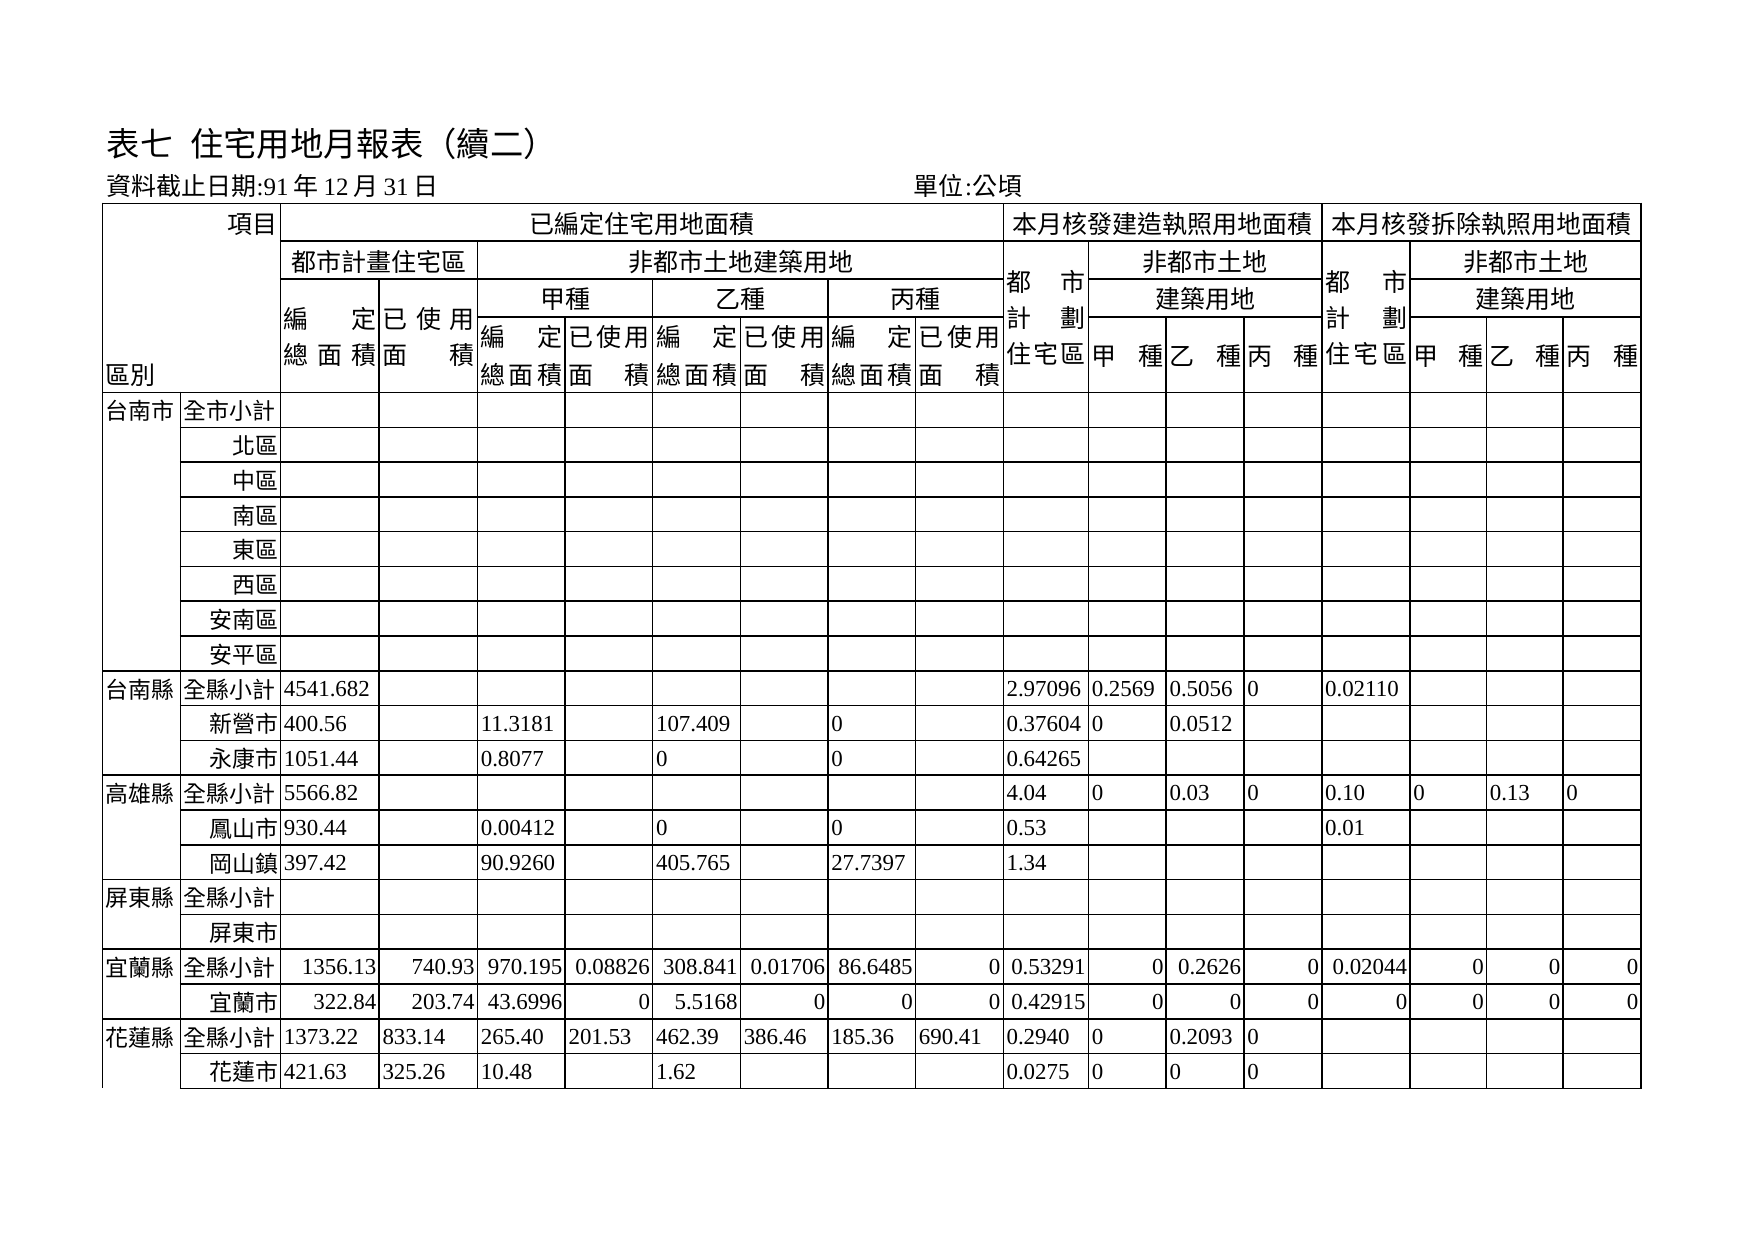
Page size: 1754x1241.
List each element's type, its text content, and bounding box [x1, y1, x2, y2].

table_cell [103, 316, 196, 354]
table_cell [653, 567, 740, 600]
table_cell 0.0275 [1004, 1054, 1088, 1087]
table_cell [566, 880, 652, 913]
table_cell 27.7397 [829, 846, 915, 879]
table_cell 台南縣 [103, 672, 180, 774]
table_cell [1167, 532, 1243, 566]
table_cell [1487, 498, 1562, 531]
table_cell 0 [741, 985, 827, 1018]
table_cell 面積 [566, 354, 652, 392]
table_cell [196, 316, 280, 354]
table_cell [1487, 463, 1562, 496]
table_cell [380, 532, 477, 566]
table_cell 面積 [916, 354, 1003, 392]
table_cell [103, 240, 196, 278]
table_cell [566, 428, 652, 461]
table_cell [1089, 915, 1165, 948]
table_cell 全縣小計 [181, 950, 280, 983]
table_cell 都市 計劃 住宅區 [1323, 242, 1409, 392]
table_cell [1487, 1020, 1562, 1053]
table_cell 201.53 [566, 1020, 652, 1053]
table_cell [741, 567, 827, 600]
table_cell 0 [1411, 776, 1486, 809]
table_cell [1411, 1054, 1486, 1087]
table_cell [1004, 532, 1088, 566]
table_cell 面積 [741, 354, 827, 392]
table_cell [1564, 846, 1640, 879]
table_cell [1411, 741, 1486, 774]
table_cell 0 [1323, 985, 1409, 1018]
table_cell [916, 602, 1003, 635]
table_cell [916, 706, 1003, 739]
table_cell [829, 637, 915, 670]
table_cell 0.0512 [1167, 706, 1243, 739]
table_cell [566, 1054, 652, 1087]
table_cell [1245, 741, 1321, 774]
table_cell 丙種 [829, 280, 1003, 316]
table_cell [1089, 463, 1165, 496]
table_cell [1564, 1020, 1640, 1053]
table_cell [1323, 463, 1409, 496]
table_cell [566, 846, 652, 879]
table_cell [281, 532, 378, 566]
table_cell 970.195 [478, 950, 564, 983]
table_cell [1167, 428, 1243, 461]
table_cell [1167, 463, 1243, 496]
table_cell 0.2569 [1089, 672, 1165, 705]
table_cell [566, 741, 652, 774]
table_cell 405.765 [653, 846, 740, 879]
table_cell 高雄縣 [103, 776, 180, 879]
table_cell [380, 846, 477, 879]
table_cell [829, 393, 915, 426]
table_cell 397.42 [281, 846, 378, 879]
table_cell [380, 393, 477, 426]
table_cell [1487, 811, 1562, 844]
table_cell [1089, 741, 1165, 774]
table_cell [829, 880, 915, 913]
table_cell [1004, 637, 1088, 670]
table_cell 全縣小計 [181, 880, 280, 913]
table_cell [916, 393, 1003, 426]
table_cell 0 [1167, 1054, 1243, 1087]
table_cell [1323, 428, 1409, 461]
table_cell [478, 393, 564, 426]
table_cell 乙種 [1167, 318, 1243, 392]
table_cell [829, 602, 915, 635]
table_cell 5566.82 [281, 776, 378, 809]
table_cell [281, 880, 378, 913]
table_cell 甲種 [478, 280, 652, 316]
table_cell [741, 637, 827, 670]
table_cell [1245, 393, 1321, 426]
text 表七 住宅用地月報表（續二） [106, 118, 1648, 166]
table_cell [829, 498, 915, 531]
table_cell [1411, 1020, 1486, 1053]
table_cell 0 [1564, 776, 1640, 809]
table_cell [1564, 1054, 1640, 1087]
table_cell [1167, 915, 1243, 948]
table_cell [478, 602, 564, 635]
table_cell 203.74 [380, 985, 477, 1018]
table_cell [1487, 393, 1562, 426]
table_cell [566, 567, 652, 600]
table_cell 0.2626 [1167, 950, 1243, 983]
table_cell [741, 602, 827, 635]
table_cell 930.44 [281, 811, 378, 844]
table_cell 西區 [181, 567, 280, 600]
table_cell 0.03 [1167, 776, 1243, 809]
table_cell 0 [566, 985, 652, 1018]
table_cell [1487, 672, 1562, 705]
table_cell [653, 672, 740, 705]
table_cell [1089, 846, 1165, 879]
table_cell 1356.13 [281, 950, 378, 983]
table_cell [1245, 463, 1321, 496]
table_cell 0 [1564, 950, 1640, 983]
table_cell 0 [1089, 1020, 1165, 1053]
table_cell 宜蘭市 [181, 985, 280, 1018]
table_cell [566, 706, 652, 739]
table_cell [1323, 741, 1409, 774]
table_cell [1323, 846, 1409, 879]
table_cell [1564, 463, 1640, 496]
table_cell [1004, 498, 1088, 531]
table_cell 0 [1245, 950, 1321, 983]
table_cell [1411, 428, 1486, 461]
table_cell [653, 602, 740, 635]
table_cell 都市計畫住宅區 [281, 242, 477, 278]
table_cell [380, 498, 477, 531]
table_cell [741, 1054, 827, 1087]
table_cell 0.00412 [478, 811, 564, 844]
table_cell [103, 278, 196, 316]
table_cell [1323, 602, 1409, 635]
table_cell 花蓮縣 [103, 1020, 180, 1087]
table_cell [1245, 428, 1321, 461]
table_cell 11.3181 [478, 706, 564, 739]
table_cell [380, 428, 477, 461]
table_cell [1323, 915, 1409, 948]
table_cell 0 [1487, 985, 1562, 1018]
table_cell [1411, 637, 1486, 670]
table_cell [1167, 498, 1243, 531]
table_cell 0 [829, 811, 915, 844]
table_cell [1411, 567, 1486, 600]
table_cell 833.14 [380, 1020, 477, 1053]
table_cell 編定 [478, 318, 564, 354]
table_cell [1564, 532, 1640, 566]
table_cell 已使用 [916, 318, 1003, 354]
table_cell [916, 532, 1003, 566]
table_cell 0.37604 [1004, 706, 1088, 739]
table_cell [1089, 567, 1165, 600]
table_cell [1487, 880, 1562, 913]
table_cell 90.9260 [478, 846, 564, 879]
table_cell [1323, 532, 1409, 566]
table_cell [829, 463, 915, 496]
table_cell 0 [1089, 706, 1165, 739]
table_cell [566, 532, 652, 566]
table_cell 421.63 [281, 1054, 378, 1087]
table_cell 0 [829, 706, 915, 739]
table_cell 0 [1245, 1054, 1321, 1087]
table_cell 乙種 [1487, 318, 1562, 392]
table_cell [1487, 637, 1562, 670]
table_cell [1411, 602, 1486, 635]
table_cell [741, 776, 827, 809]
table_cell [829, 1054, 915, 1087]
table_cell 中區 [181, 463, 280, 496]
table_cell 325.26 [380, 1054, 477, 1087]
table_header 已編定住宅用地面積 [281, 204, 1003, 240]
table_cell [741, 706, 827, 739]
table_cell [380, 567, 477, 600]
table_cell 0 [1167, 985, 1243, 1018]
table_cell 386.46 [741, 1020, 827, 1053]
table_cell [566, 393, 652, 426]
table_cell [1004, 880, 1088, 913]
table_cell 0 [653, 741, 740, 774]
table_cell 非都市土地建築用地 [478, 242, 1003, 278]
table_cell [380, 915, 477, 948]
table_cell [1323, 393, 1409, 426]
table_cell [916, 811, 1003, 844]
table_cell [281, 463, 378, 496]
table_cell [829, 428, 915, 461]
table_cell 全市小計 [181, 393, 280, 426]
table_cell 岡山鎮 [181, 846, 280, 879]
table_cell 185.36 [829, 1020, 915, 1053]
table_cell 丙種 [1245, 318, 1321, 392]
table_cell [1089, 880, 1165, 913]
table_cell [829, 915, 915, 948]
table_cell 甲種 [1089, 318, 1165, 392]
table_cell [1564, 602, 1640, 635]
table_cell 0.02110 [1323, 672, 1409, 705]
table_cell [281, 637, 378, 670]
table_cell [478, 637, 564, 670]
table_cell [281, 567, 378, 600]
table_cell [1089, 393, 1165, 426]
table_cell [741, 672, 827, 705]
table_cell 0 [1089, 1054, 1165, 1087]
table_cell [1245, 567, 1321, 600]
table_cell [653, 915, 740, 948]
table_cell [916, 776, 1003, 809]
table_cell [478, 915, 564, 948]
table_cell [380, 706, 477, 739]
table_cell [281, 602, 378, 635]
table_cell [1245, 602, 1321, 635]
table_cell [380, 776, 477, 809]
table_cell [1245, 915, 1321, 948]
table_cell 已使用 面積 [380, 280, 477, 392]
table_cell [1323, 1020, 1409, 1053]
table_cell 1.34 [1004, 846, 1088, 879]
table_cell 永康市 [181, 741, 280, 774]
table_cell [478, 776, 564, 809]
table_cell [741, 846, 827, 879]
table_cell [916, 672, 1003, 705]
table_header 項目 [196, 204, 280, 240]
table_cell 5.5168 [653, 985, 740, 1018]
table_cell [1487, 741, 1562, 774]
table_cell [1167, 637, 1243, 670]
table_cell [916, 915, 1003, 948]
table_cell [741, 463, 827, 496]
table_cell [741, 811, 827, 844]
table_cell 全縣小計 [181, 1020, 280, 1053]
table_cell [653, 463, 740, 496]
table_cell [380, 811, 477, 844]
table_cell [741, 498, 827, 531]
table_cell [653, 880, 740, 913]
table_cell [1564, 880, 1640, 913]
table_cell [1089, 498, 1165, 531]
table_header [103, 204, 196, 240]
table_cell [1323, 706, 1409, 739]
table_cell 宜蘭縣 [103, 950, 180, 1018]
table_cell 編定 [653, 318, 740, 354]
table_cell [1411, 706, 1486, 739]
table_cell 1.62 [653, 1054, 740, 1087]
table_cell [1323, 880, 1409, 913]
table_cell [1323, 498, 1409, 531]
table_cell 0.02044 [1323, 950, 1409, 983]
table_cell [741, 880, 827, 913]
table_cell 總面積 [829, 354, 915, 392]
table_cell [1245, 880, 1321, 913]
table_cell [1487, 602, 1562, 635]
table_cell [1411, 915, 1486, 948]
table_cell 丙種 [1564, 318, 1640, 392]
table_cell [478, 463, 564, 496]
table_cell 0 [1245, 985, 1321, 1018]
table_cell 0 [1487, 950, 1562, 983]
table_cell [1487, 846, 1562, 879]
table_cell [1564, 706, 1640, 739]
table_cell [1245, 706, 1321, 739]
table_cell 690.41 [916, 1020, 1003, 1053]
table_cell [1167, 741, 1243, 774]
table_cell [566, 915, 652, 948]
table_cell [1167, 393, 1243, 426]
table_cell [1167, 846, 1243, 879]
table_cell [1564, 741, 1640, 774]
table_cell [1564, 915, 1640, 948]
table_cell [1564, 393, 1640, 426]
table_cell 非都市土地 [1089, 242, 1321, 278]
table_cell [1487, 428, 1562, 461]
table_cell [1564, 811, 1640, 844]
table_cell [1089, 637, 1165, 670]
table_cell [1411, 880, 1486, 913]
table_cell [196, 278, 280, 316]
table_cell 0.08826 [566, 950, 652, 983]
table_cell [1323, 637, 1409, 670]
table_cell 建築用地 [1411, 280, 1640, 316]
table_cell [829, 776, 915, 809]
table_cell [916, 567, 1003, 600]
table_cell 308.841 [653, 950, 740, 983]
table_cell [380, 637, 477, 670]
table_cell [281, 915, 378, 948]
table_cell 0 [1564, 985, 1640, 1018]
table_cell [566, 776, 652, 809]
table_cell [1089, 811, 1165, 844]
table_cell [916, 637, 1003, 670]
table_cell [1089, 602, 1165, 635]
table_cell 南區 [181, 498, 280, 531]
table_cell [1004, 602, 1088, 635]
table_cell [1411, 672, 1486, 705]
table_cell [478, 672, 564, 705]
table_cell 1373.22 [281, 1020, 378, 1053]
table_cell [653, 393, 740, 426]
table_cell [1411, 393, 1486, 426]
table_cell 乙種 [653, 280, 827, 316]
table_cell [1564, 498, 1640, 531]
table_cell 非都市土地 [1411, 242, 1640, 278]
table_cell 43.6996 [478, 985, 564, 1018]
table_cell [1411, 811, 1486, 844]
table_cell 甲種 [1411, 318, 1486, 392]
table_cell 0.10 [1323, 776, 1409, 809]
table_cell 0 [1089, 776, 1165, 809]
table_cell [1167, 567, 1243, 600]
table_cell [1487, 567, 1562, 600]
table_cell 0.01706 [741, 950, 827, 983]
table_cell [1323, 567, 1409, 600]
table_cell [566, 463, 652, 496]
table_cell 已使用 [566, 318, 652, 354]
table_cell [1089, 428, 1165, 461]
table_cell 0.53291 [1004, 950, 1088, 983]
table_cell 東區 [181, 532, 280, 566]
table_cell 265.40 [478, 1020, 564, 1053]
table_cell 1051.44 [281, 741, 378, 774]
table_cell [916, 428, 1003, 461]
table_cell 0.2940 [1004, 1020, 1088, 1053]
table_cell 編定 [829, 318, 915, 354]
table_cell 屏東市 [181, 915, 280, 948]
table_cell [829, 672, 915, 705]
table_cell 總面積 [653, 354, 740, 392]
table_cell 740.93 [380, 950, 477, 983]
text 資料截止日期:91年12月31日 單位:公頃 [106, 166, 1648, 203]
table_cell [1487, 1054, 1562, 1087]
table_cell 0 [1245, 1020, 1321, 1053]
table_cell 86.6485 [829, 950, 915, 983]
table_cell [1564, 637, 1640, 670]
table_cell [916, 880, 1003, 913]
table_cell 0 [1411, 950, 1486, 983]
table_cell [829, 532, 915, 566]
table_cell [281, 393, 378, 426]
table_cell [1004, 567, 1088, 600]
table_cell 0 [1411, 985, 1486, 1018]
table_cell [478, 498, 564, 531]
table_cell 0.01 [1323, 811, 1409, 844]
table_cell [1167, 880, 1243, 913]
table_cell [1245, 498, 1321, 531]
table_cell 0 [916, 985, 1003, 1018]
table_cell 建築用地 [1089, 280, 1321, 316]
table_cell [566, 602, 652, 635]
table_cell 0 [1089, 985, 1165, 1018]
table_cell [653, 498, 740, 531]
table_cell [741, 741, 827, 774]
table_cell [1245, 637, 1321, 670]
table_cell 0.42915 [1004, 985, 1088, 1018]
table_cell [916, 741, 1003, 774]
table_cell 0.13 [1487, 776, 1562, 809]
table_cell [478, 880, 564, 913]
table_cell [916, 1054, 1003, 1087]
table_cell [566, 498, 652, 531]
table_cell [1245, 532, 1321, 566]
table_cell 0.8077 [478, 741, 564, 774]
table_cell 屏東縣 [103, 880, 180, 948]
table_cell [741, 532, 827, 566]
table_cell 都市 計劃 住宅區 [1004, 242, 1088, 392]
table_cell [1004, 915, 1088, 948]
table_cell [1323, 1054, 1409, 1087]
table_cell 安南區 [181, 602, 280, 635]
table_cell 0 [916, 950, 1003, 983]
table_cell 4541.682 [281, 672, 378, 705]
table_cell 區別 [103, 354, 196, 392]
table_cell [1004, 428, 1088, 461]
table_cell [741, 915, 827, 948]
table_cell [741, 393, 827, 426]
table_cell [196, 240, 280, 278]
table_cell [1564, 672, 1640, 705]
table_cell [1167, 602, 1243, 635]
table_cell [653, 428, 740, 461]
table_cell 0 [1245, 672, 1321, 705]
table_cell [478, 567, 564, 600]
table_cell [1564, 428, 1640, 461]
table_cell 編定 總面積 [281, 280, 378, 392]
table_cell [1411, 498, 1486, 531]
table_cell [1411, 532, 1486, 566]
table_cell [566, 672, 652, 705]
table_cell 462.39 [653, 1020, 740, 1053]
table_cell [1487, 915, 1562, 948]
table_cell 322.84 [281, 985, 378, 1018]
table_cell [653, 532, 740, 566]
table_cell [1245, 846, 1321, 879]
table_cell 4.04 [1004, 776, 1088, 809]
table_cell [380, 880, 477, 913]
table_cell 0 [1089, 950, 1165, 983]
table_cell 安平區 [181, 637, 280, 670]
table_cell [1167, 811, 1243, 844]
table_cell [380, 463, 477, 496]
table_cell 新營市 [181, 706, 280, 739]
table_cell [916, 498, 1003, 531]
table_cell 10.48 [478, 1054, 564, 1087]
table_cell [653, 776, 740, 809]
table_cell 全縣小計 [181, 672, 280, 705]
table_header 本月核發拆除執照用地面積 [1323, 204, 1640, 240]
table_cell 107.409 [653, 706, 740, 739]
table_cell [478, 532, 564, 566]
table_cell [829, 567, 915, 600]
table_cell 0 [1245, 776, 1321, 809]
table_cell [916, 846, 1003, 879]
table_cell [1245, 811, 1321, 844]
table_cell [380, 602, 477, 635]
table_cell 400.56 [281, 706, 378, 739]
table_cell [1089, 532, 1165, 566]
table_cell [1004, 393, 1088, 426]
table_cell [916, 463, 1003, 496]
table_cell [1487, 706, 1562, 739]
table_cell [1487, 532, 1562, 566]
table_cell [380, 741, 477, 774]
table_cell [1004, 463, 1088, 496]
table_cell [566, 811, 652, 844]
table_cell 0 [829, 741, 915, 774]
table_cell 已使用 [741, 318, 827, 354]
table_cell 0.2093 [1167, 1020, 1243, 1053]
table_cell 0 [829, 985, 915, 1018]
table_cell [1411, 846, 1486, 879]
table_cell 鳳山市 [181, 811, 280, 844]
table_cell [380, 672, 477, 705]
table_cell 總面積 [478, 354, 564, 392]
table_cell 0.5056 [1167, 672, 1243, 705]
table_cell [281, 428, 378, 461]
table_cell 0 [653, 811, 740, 844]
table_cell 0.53 [1004, 811, 1088, 844]
table_cell [741, 428, 827, 461]
table_cell [653, 637, 740, 670]
table_cell [196, 354, 280, 392]
table_cell [478, 428, 564, 461]
table_cell 0.64265 [1004, 741, 1088, 774]
table_cell [1564, 567, 1640, 600]
table_cell 台南市 [103, 393, 180, 670]
table_header 本月核發建造執照用地面積 [1004, 204, 1321, 240]
table_cell 2.97096 [1004, 672, 1088, 705]
table_cell 花蓮市 [181, 1054, 280, 1087]
table_cell [1411, 463, 1486, 496]
table_cell 全縣小計 [181, 776, 280, 809]
table_cell [566, 637, 652, 670]
table_cell [281, 498, 378, 531]
table_cell 北區 [181, 428, 280, 461]
